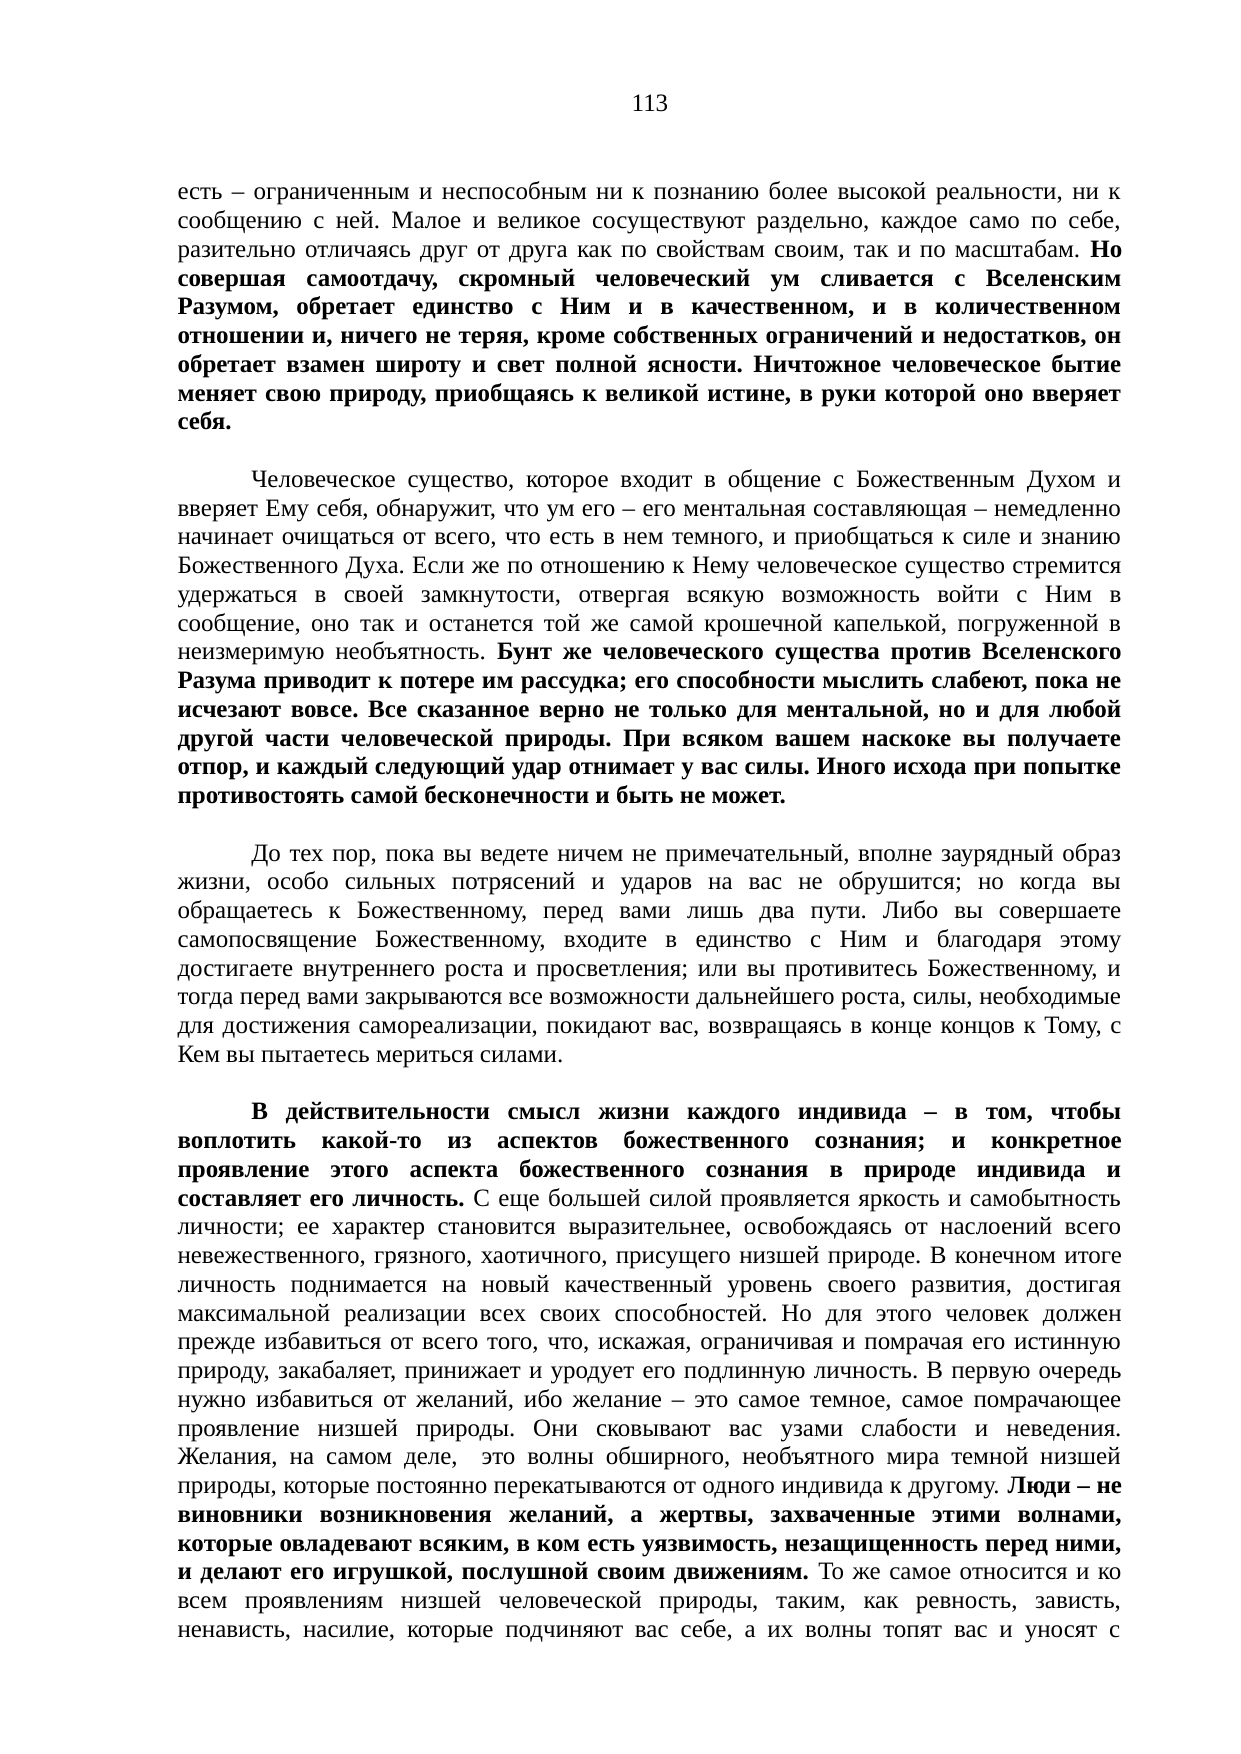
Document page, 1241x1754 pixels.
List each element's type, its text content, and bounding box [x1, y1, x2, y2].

text есть – ограниченным и неспособным ни к познанию более высокой реальности, ни к сообщению с ней. Малое и великое сосуществуют раздельно, каждое само по себе, разительно отличаясь друг от друга как по свойствам своим, так и по масштабам. Но совершая самоотдачу, скромный человеческий ум сливается с Вселенским Разумом, обретает единство с Ним и в качественном, и в количественном отношении и, ничего не теряя, кроме собственных ограничений и недостатков, он обретает взамен широту и свет полной ясности. Ничтожное человеческое бытие меняет свою природу, приобщаясь к великой истине, в руки которой оно вверяет себя. [177, 176, 1122, 435]
text Человеческое существо, которое входит в общение с Божественным Духом и вверяет Ему себя, обнаружит, что ум его – его ментальная составляющая – немедленно начинает очищаться от всего, что есть в нем темного, и приобщаться к силе и знанию Божественного Духа. Если же по отношению к Нему человеческое существо стремится удержаться в своей замкнутости, отвергая всякую возможность войти с Ним в сообщение, оно так и останется той же самой крошечной капелькой, погруженной в неизмеримую необъятность. Бунт же человеческого существа против Вселенского Разума приводит к потере им рассудка; его способности мыслить слабеют, пока не исчезают вовсе. Все сказанное верно не только для ментальной, но и для любой другой части человеческой природы. При всяком вашем наскоке вы получаете отпор, и каждый следующий удар отнимает у вас силы. Иного исхода при попытке противостоять самой бесконечности и быть не может. [177, 464, 1122, 809]
text До тех пор, пока вы ведете ничем не примечательный, вполне заурядный образ жизни, особо сильных потрясений и ударов на вас не обрушится; но когда вы обращаетесь к Божественному, перед вами лишь два пути. Либо вы совершаете самопосвящение Божественному, входите в единство с Ним и благодаря этому достигаете внутреннего роста и просветления; или вы противитесь Божественному, и тогда перед вами закрываются все возможности дальнейшего роста, силы, необходимые для достижения самореализации, покидают вас, возвращаясь в конце концов к Тому, с Кем вы пытаетесь мериться силами. [177, 838, 1122, 1068]
text В действительности смысл жизни каждого индивида – в том, чтобы воплотить какой-то из аспектов божественного сознания; и конкретное проявление этого аспекта божественного сознания в природе индивида и составляет его личность. С еще большей силой проявляется яркость и самобытность личности; ее характер становится выразительнее, освобождаясь от наслоений всего невежественного, грязного, хаотичного, присущего низшей природе. В конечном итоге личность поднимается на новый качественный уровень своего развития, достигая максимальной реализации всех своих способностей. Но для этого человек должен прежде избавиться от всего того, что, искажая, ограничивая и помрачая его истинную природу, закабаляет, принижает и уродует его подлинную личность. В первую очередь нужно избавиться от желаний, ибо желание – это самое темное, самое помрачающее проявление низшей природы. Они сковывают вас узами слабости и неведения. Желания, на самом деле, это волны обширного, необъятного мира темной низшей природы, которые постоянно перекатываются от одного индивида к другому. Люди – не виновники возникновения желаний, а жертвы, захваченные этими волнами, которые овладевают всяким, в ком есть уязвимость, незащищенность перед ними, и делают его игрушкой, послушной своим движениям. То же самое относится и ко всем проявлениям низшей человеческой природы, таким, как ревность, зависть, ненависть, насилие, которые подчиняют вас себе, а их волны топят вас и уносят с [177, 1096, 1122, 1643]
